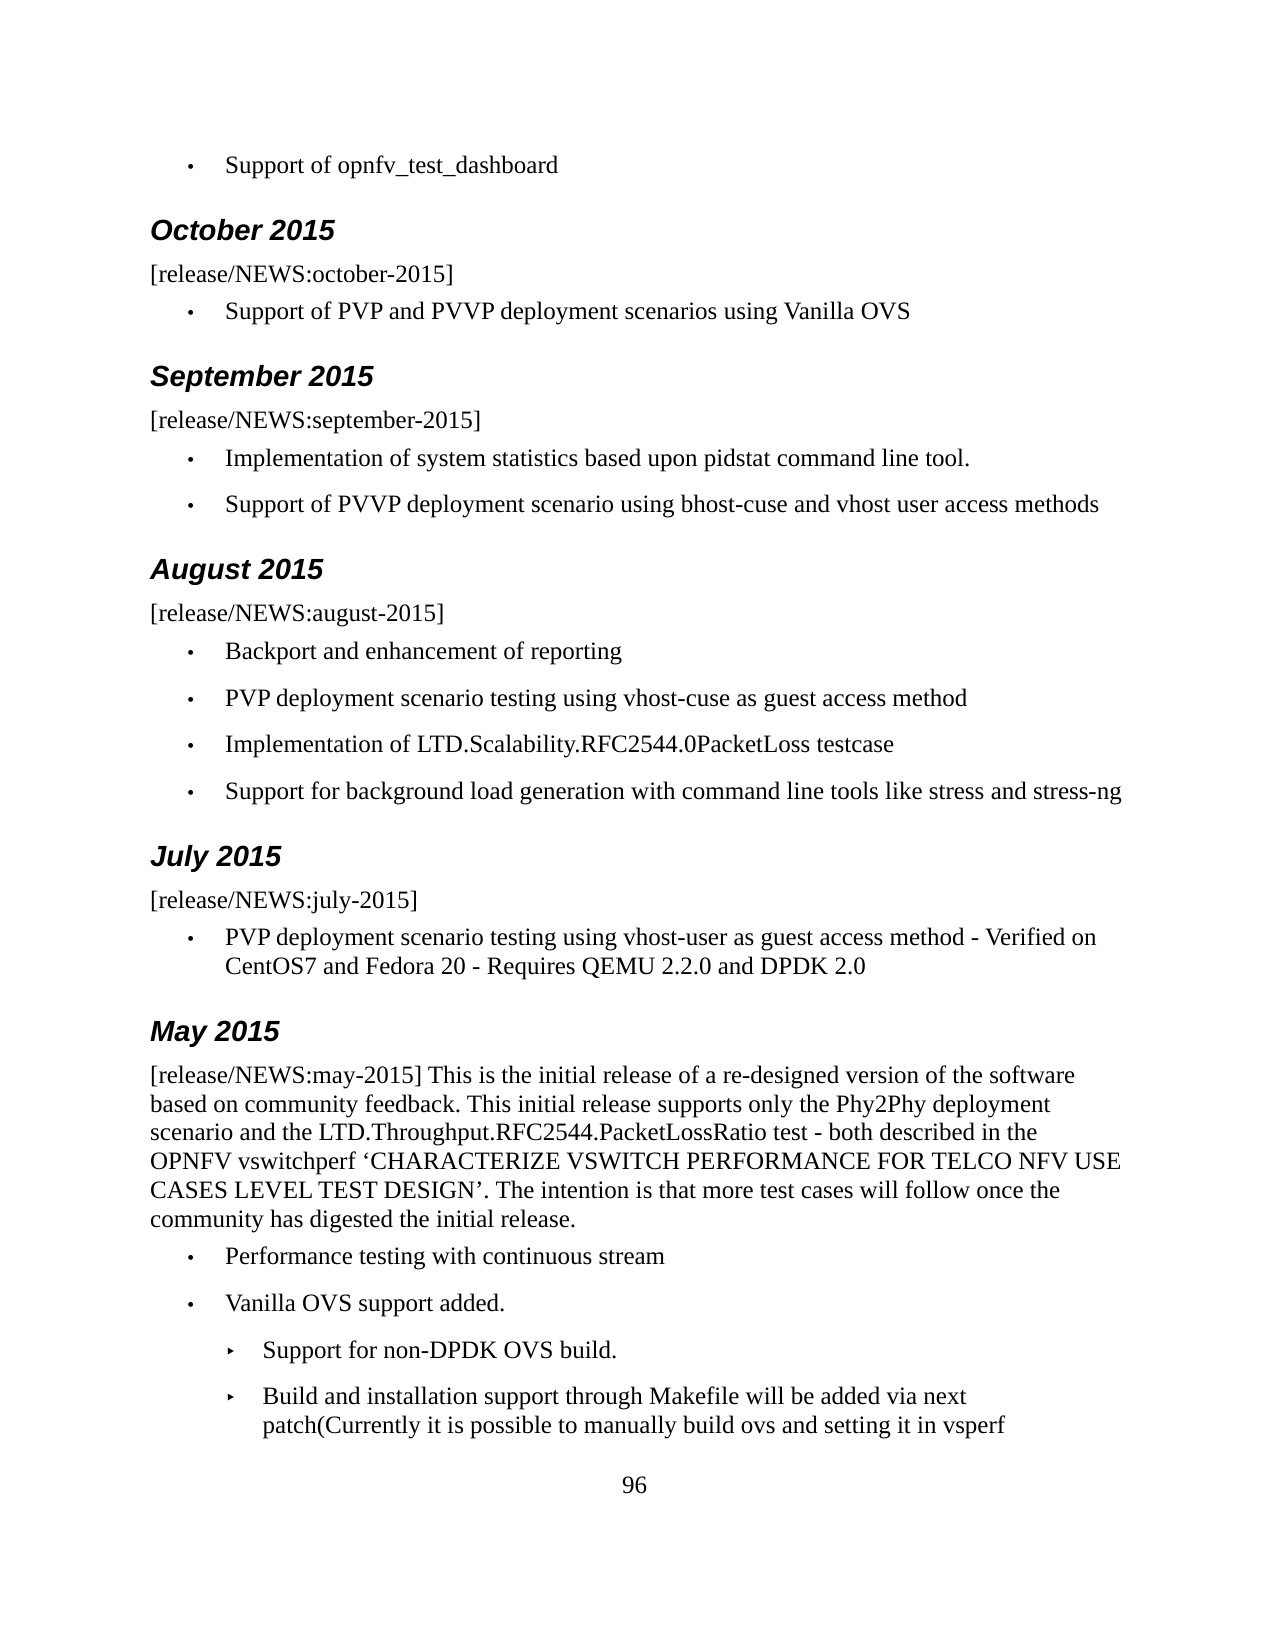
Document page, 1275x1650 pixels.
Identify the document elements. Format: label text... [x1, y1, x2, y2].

subtitle September 2015 [150, 359, 1125, 393]
text [release/NEWS:july-2015] [150, 885, 1125, 913]
text [release/NEWS:august-2015] [150, 598, 1125, 627]
list PVP deployment scenario testing using vhost-cuse as guest access method [187, 683, 1125, 711]
list Build and installation support through Makefile will be added via next patch(Currently it is possible to manually build ovs and setting it in vsperf [225, 1381, 1125, 1439]
list Support of PVP and PVVP deployment scenarios using Vanilla OVS [187, 296, 1125, 325]
list Support for non-DPDK OVS build. [225, 1335, 1125, 1363]
list Backport and enhancement of reporting [187, 636, 1125, 665]
list Support of opnfv_test_dashboard [187, 150, 1125, 179]
text [release/NEWS:october-2015] [150, 259, 1125, 287]
list Performance testing with continuous stream [187, 1241, 1125, 1270]
subtitle October 2015 [150, 213, 1125, 246]
subtitle July 2015 [150, 839, 1125, 872]
subtitle August 2015 [150, 552, 1125, 586]
list Implementation of LTD.Scalability.RFC2544.0PacketLoss testcase [187, 729, 1125, 758]
list Implementation of system statistics based upon pidstat command line tool. [187, 443, 1125, 472]
list Vanilla OVS support added. [187, 1288, 1125, 1317]
subtitle May 2015 [150, 1014, 1125, 1047]
text [release/NEWS:september-2015] [150, 405, 1125, 434]
list Support for background load generation with command line tools like stress and stress-ng [187, 776, 1125, 805]
list PVP deployment scenario testing using vhost-user as guest access method - Verified on CentOS7 and Fedora 20 - Requires QEMU 2.2.0 and DPDK 2.0 [187, 922, 1125, 980]
list Support of PVVP deployment scenario using bhost-cuse and vhost user access methods [187, 489, 1125, 518]
text [release/NEWS:may-2015] This is the initial release of a re-designed version of the software based on community feedback. This initial release supports only the Phy2Phy deployment scenario and the LTD.Throughput.RFC2544.PacketLossRatio test - both described in the OPNFV vswitchperf ‘CHARACTERIZE VSWITCH PERFORMANCE FOR TELCO NFV USE CASES LEVEL TEST DESIGN’. The intention is that more test cases will follow once the community has digested the initial release. [150, 1060, 1125, 1232]
